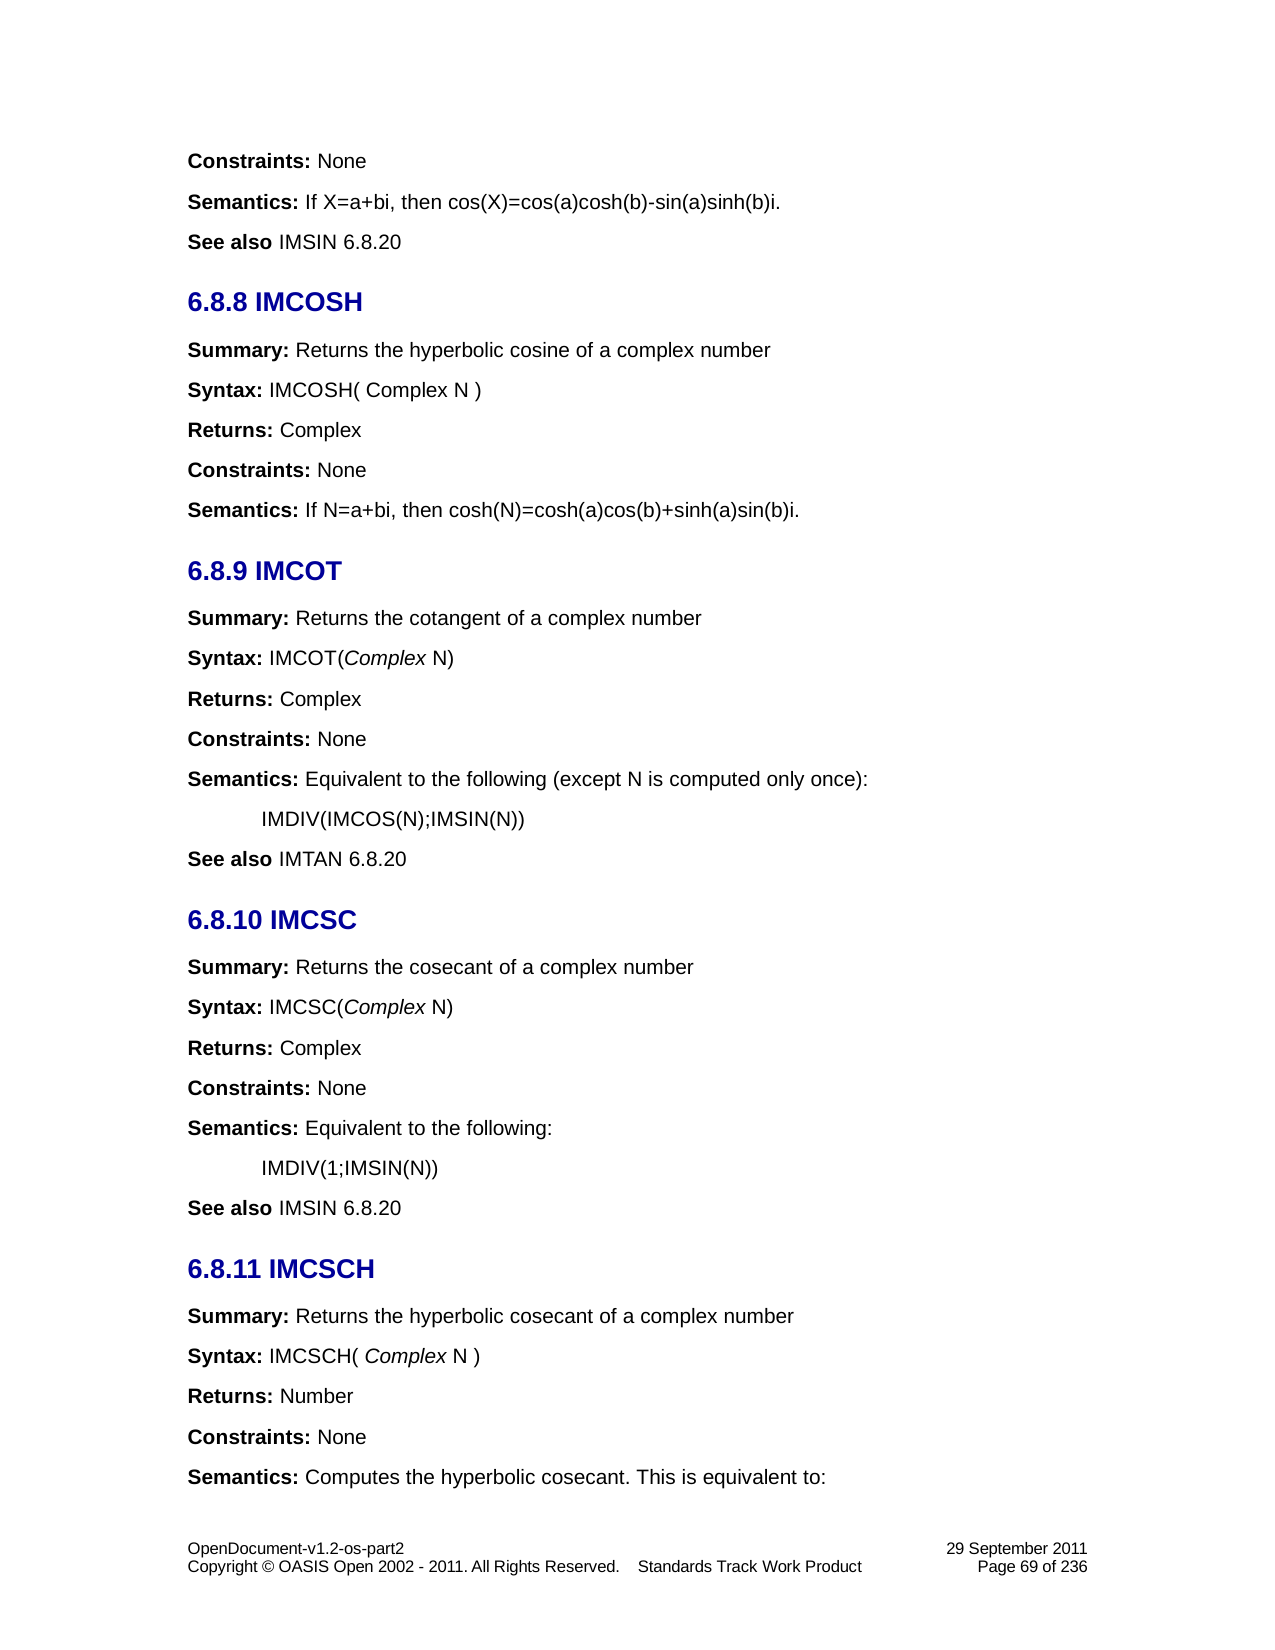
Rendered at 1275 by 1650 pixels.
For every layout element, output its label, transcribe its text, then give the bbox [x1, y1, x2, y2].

text IMDIV(IMCOS(N);IMSIN(N)) [187, 808, 1088, 831]
text Semantics: Equivalent to the following (except N is computed only once): [187, 767, 1088, 791]
text Semantics: Computes the hyperbolic cosecant. This is equivalent to: [187, 1465, 1088, 1489]
text Constraints: None [187, 459, 1088, 482]
text Constraints: None [187, 150, 1088, 173]
text Summary: Returns the cosecant of a complex number [187, 956, 1088, 979]
text Summary: Returns the hyperbolic cosecant of a complex number [187, 1304, 1088, 1328]
text Returns: Complex [187, 418, 1088, 442]
text Returns: Complex [187, 1036, 1088, 1059]
subtitle IMCOSH [187, 287, 1088, 317]
subtitle IMCSCH [187, 1254, 1088, 1284]
text Constraints: None [187, 1076, 1088, 1100]
text Syntax: IMCSCH( Complex N ) [187, 1345, 1088, 1368]
subtitle IMCOT [187, 556, 1088, 586]
text Constraints: None [187, 1425, 1088, 1449]
text Semantics: Equivalent to the following: [187, 1116, 1088, 1140]
text See also IMSIN 6.8.20 [187, 230, 1088, 254]
subtitle IMCSC [187, 905, 1088, 935]
text See also IMTAN 6.8.20 [187, 848, 1088, 871]
text Semantics: If N=a+bi, then cosh(N)=cosh(a)cos(b)+sinh(a)sin(b)i. [187, 499, 1088, 522]
text See also IMSIN 6.8.20 [187, 1197, 1088, 1220]
text Summary: Returns the hyperbolic cosine of a complex number [187, 338, 1088, 362]
text Semantics: If X=a+bi, then cos(X)=cos(a)cosh(b)-sin(a)sinh(b)i. [187, 190, 1088, 214]
text IMDIV(1;IMSIN(N)) [187, 1157, 1088, 1180]
text Returns: Number [187, 1385, 1088, 1408]
text Summary: Returns the cotangent of a complex number [187, 607, 1088, 630]
text Syntax: IMCOSH( Complex N ) [187, 378, 1088, 402]
text Returns: Complex [187, 687, 1088, 711]
text Constraints: None [187, 727, 1088, 751]
text Syntax: IMCOT(Complex N) [187, 647, 1088, 670]
text Syntax: IMCSC(Complex N) [187, 996, 1088, 1019]
